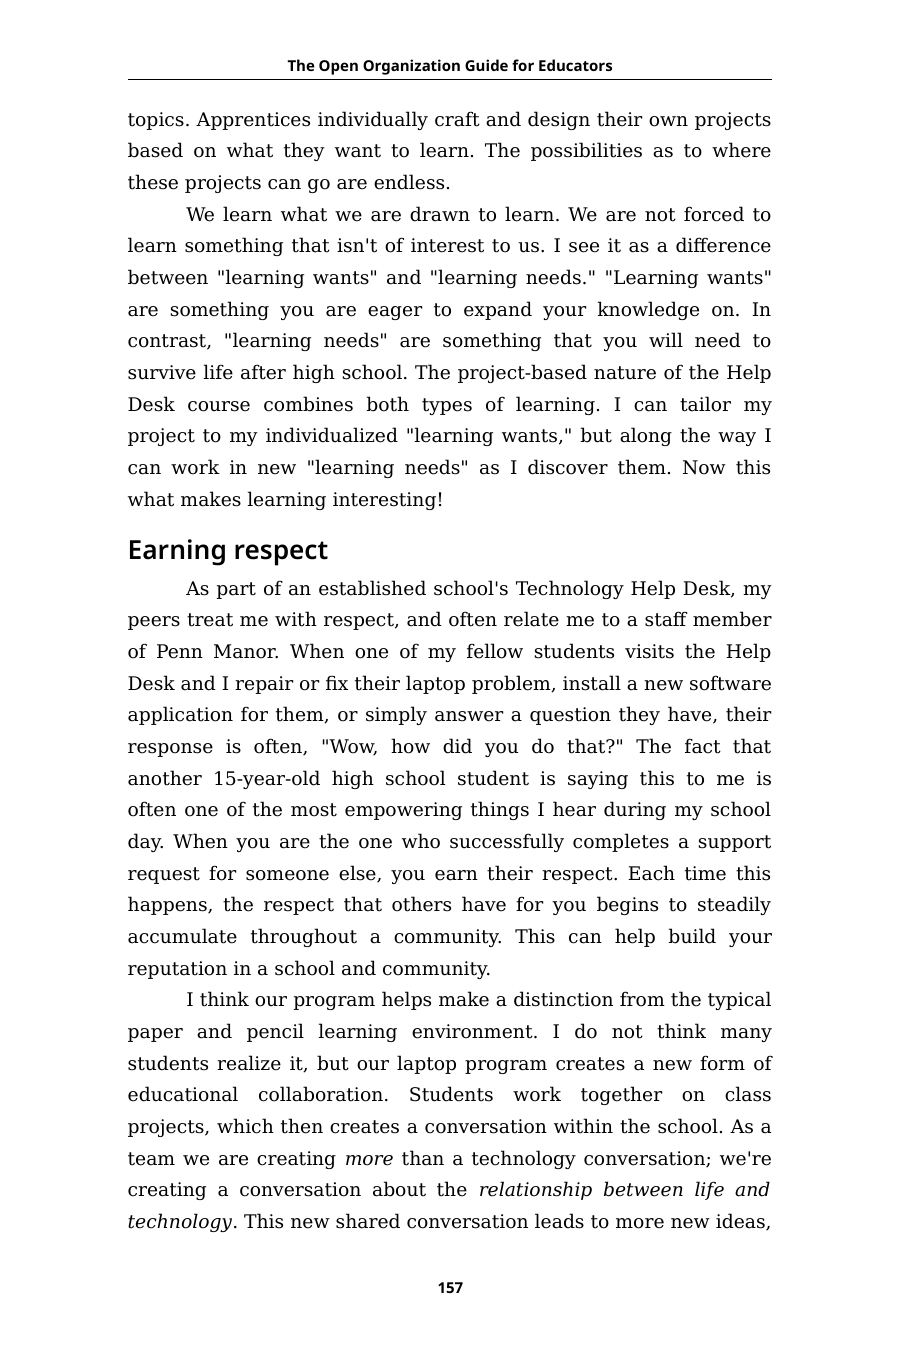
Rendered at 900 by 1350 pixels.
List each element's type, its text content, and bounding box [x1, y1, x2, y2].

subtitle Earning respect [127, 535, 772, 565]
text We learn what we are drawn to learn. We are not forced to learn something that isn't of interest to us. I see it as a difference between "learning wants" and "learning needs." "Learning wants" are something you are eager to expand your knowledge on. In contrast, "learning needs" are something that you will need to survive life after high school. The project-based nature of the Help Desk course combines both types of learning. I can tailor my project to my individualized "learning wants," but along the way I can work in new "learning needs" as I discover them. Now this what makes learning interesting! [127, 204, 772, 511]
text I think our program helps make a distinction from the typical paper and pencil learning environment. I do not think many students realize it, but our laptop program creates a new form of educational collaboration. Students work together on class projects, which then creates a conversation within the school. As a team we are creating more than a technology conversation; we're creating a conversation about the relationship between life and technology. This new shared conversation leads to more new ideas, [127, 989, 772, 1233]
text topics. Apprentices individually craft and design their own projects based on what they want to learn. The possibilities as to where these projects can go are endless. [127, 109, 772, 194]
text As part of an established school's Technology Help Desk, my peers treat me with respect, and often relate me to a staff member of Penn Manor. When one of my fellow students visits the Help Desk and I repair or fix their laptop problem, install a new software application for them, or simply answer a question they have, their response is often, "Wow, how did you do that?" The fact that another 15-year-old high school student is saying this to me is often one of the most empowering things I hear during my school day. When you are the one who successfully completes a support request for someone else, you earn their respect. Each time this happens, the respect that others have for you begins to steadily accumulate throughout a community. This can help build your reputation in a school and community. [127, 578, 772, 980]
